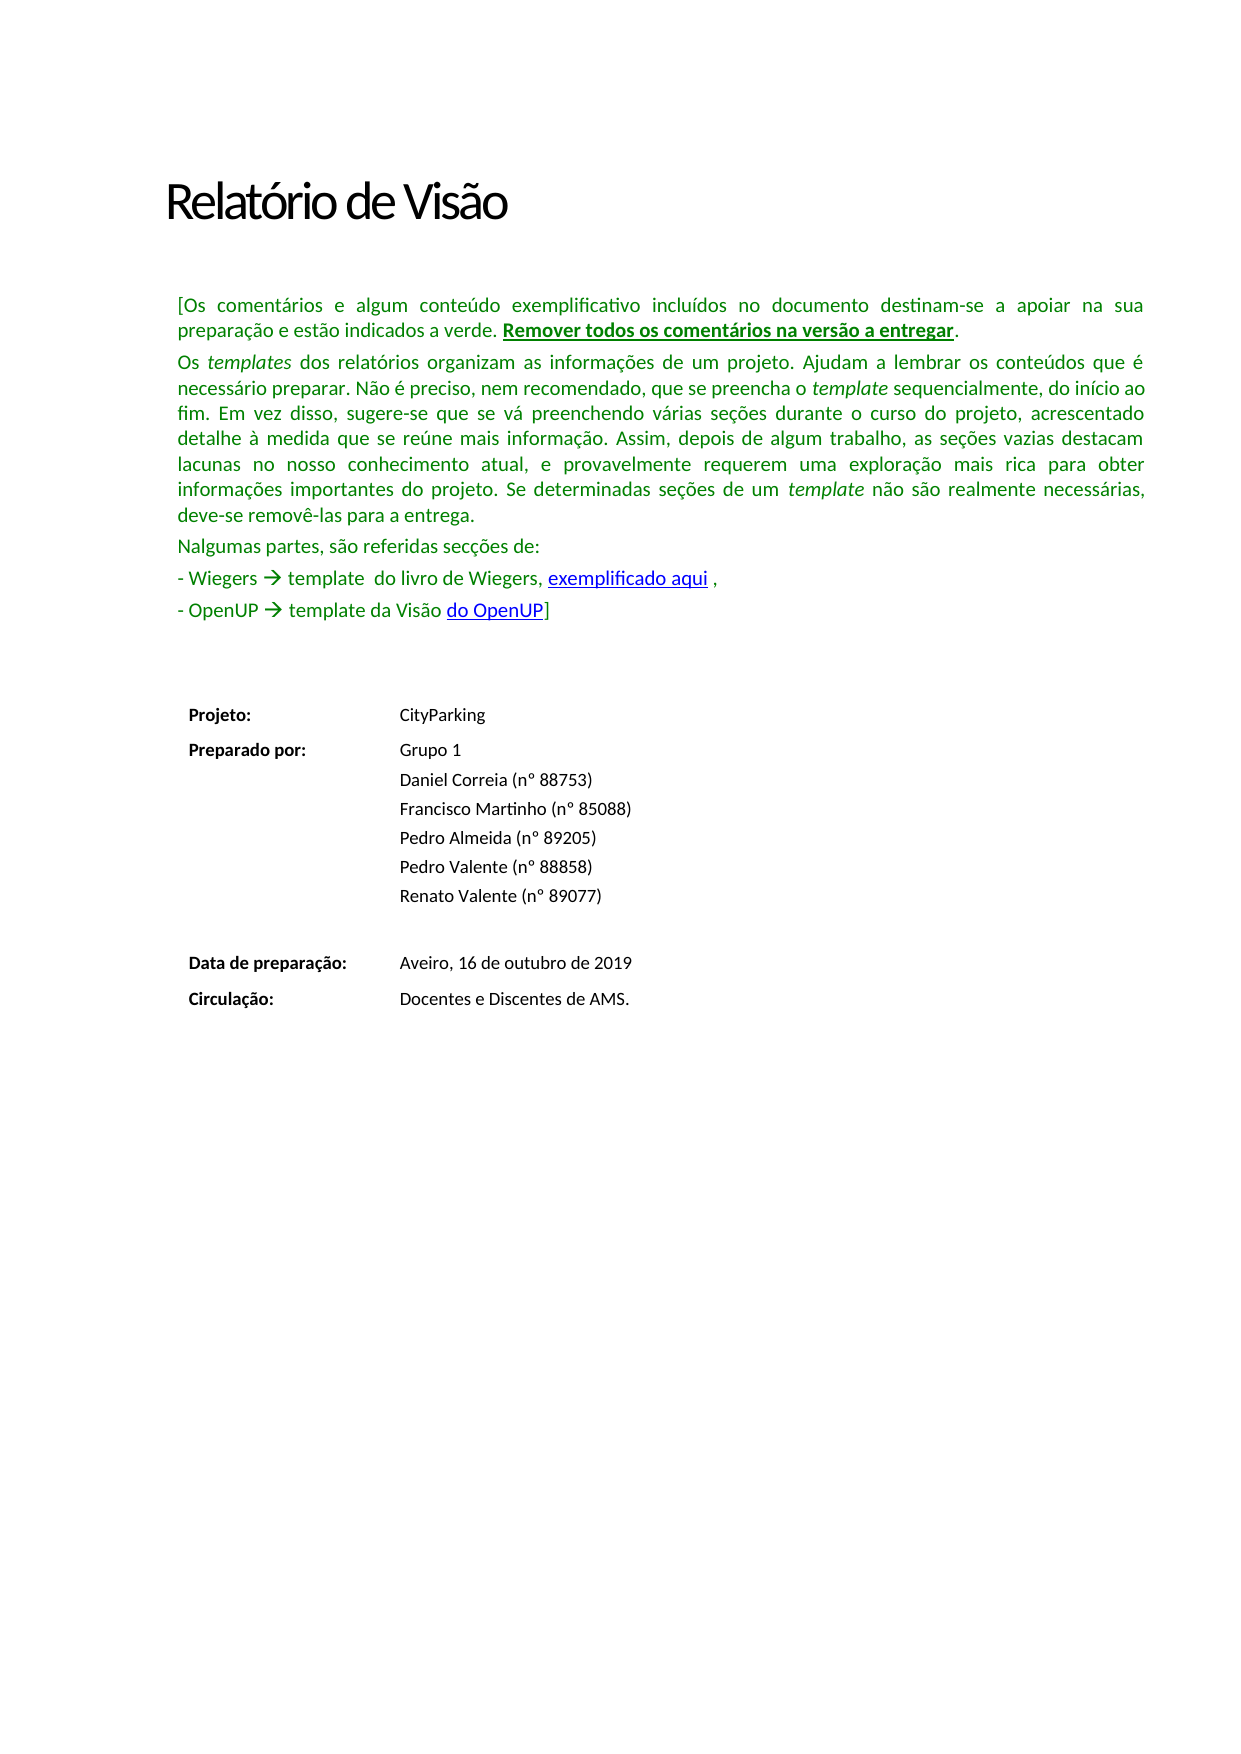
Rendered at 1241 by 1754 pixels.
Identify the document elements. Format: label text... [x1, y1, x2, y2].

table_cell Circulação: [177, 981, 388, 1016]
table_cell Grupo 1 Daniel Correia (nº 88753) Francisco Martinho (nº 85088) Pedro Almeida (nº 89205) Pedro Valente (nº 88858) Renato Valente (nº 89077) [388, 733, 1119, 945]
title Relatório de Visão [165, 167, 1146, 233]
table_header CityParking [388, 697, 1119, 732]
table_cell Preparado por: [177, 733, 388, 945]
text - Wiegers  template do livro de Wiegers, exemplificado aqui , [177, 565, 1146, 591]
text Nalgumas partes, são referidas secções de: [177, 533, 1146, 559]
table_cell Data de preparação: [177, 945, 388, 981]
table_header Projeto: [177, 697, 388, 732]
text Os templates dos relatórios organizam as informações de um projeto. Ajudam a lembrar os conteúdos que é necessário preparar. Não é preciso, nem recomendado, que se preencha o template sequencialmente, do início ao fim. Em vez disso, sugere-se que se vá preenchendo várias seções durante o curso do projeto, acrescentado detalhe à medida que se reúne mais informação. Assim, depois de algum trabalho, as seções vazias destacam lacunas no nosso conhecimento atual, e provavelmente requerem uma exploração mais rica para obter informações importantes do projeto. Se determinadas seções de um template não são realmente necessárias, deve-se removê-las para a entrega. [177, 349, 1146, 527]
table_cell Docentes e Discentes de AMS. [388, 981, 1119, 1016]
text - OpenUP  template da Visão do OpenUP] [177, 597, 1146, 622]
table_cell Aveiro, 16 de outubro de 2019 [388, 945, 1119, 981]
text [Os comentários e algum conteúdo exemplificativo incluídos no documento destinam-se a apoiar na sua preparação e estão indicados a verde. Remover todos os comentários na versão a entregar. [177, 292, 1146, 343]
